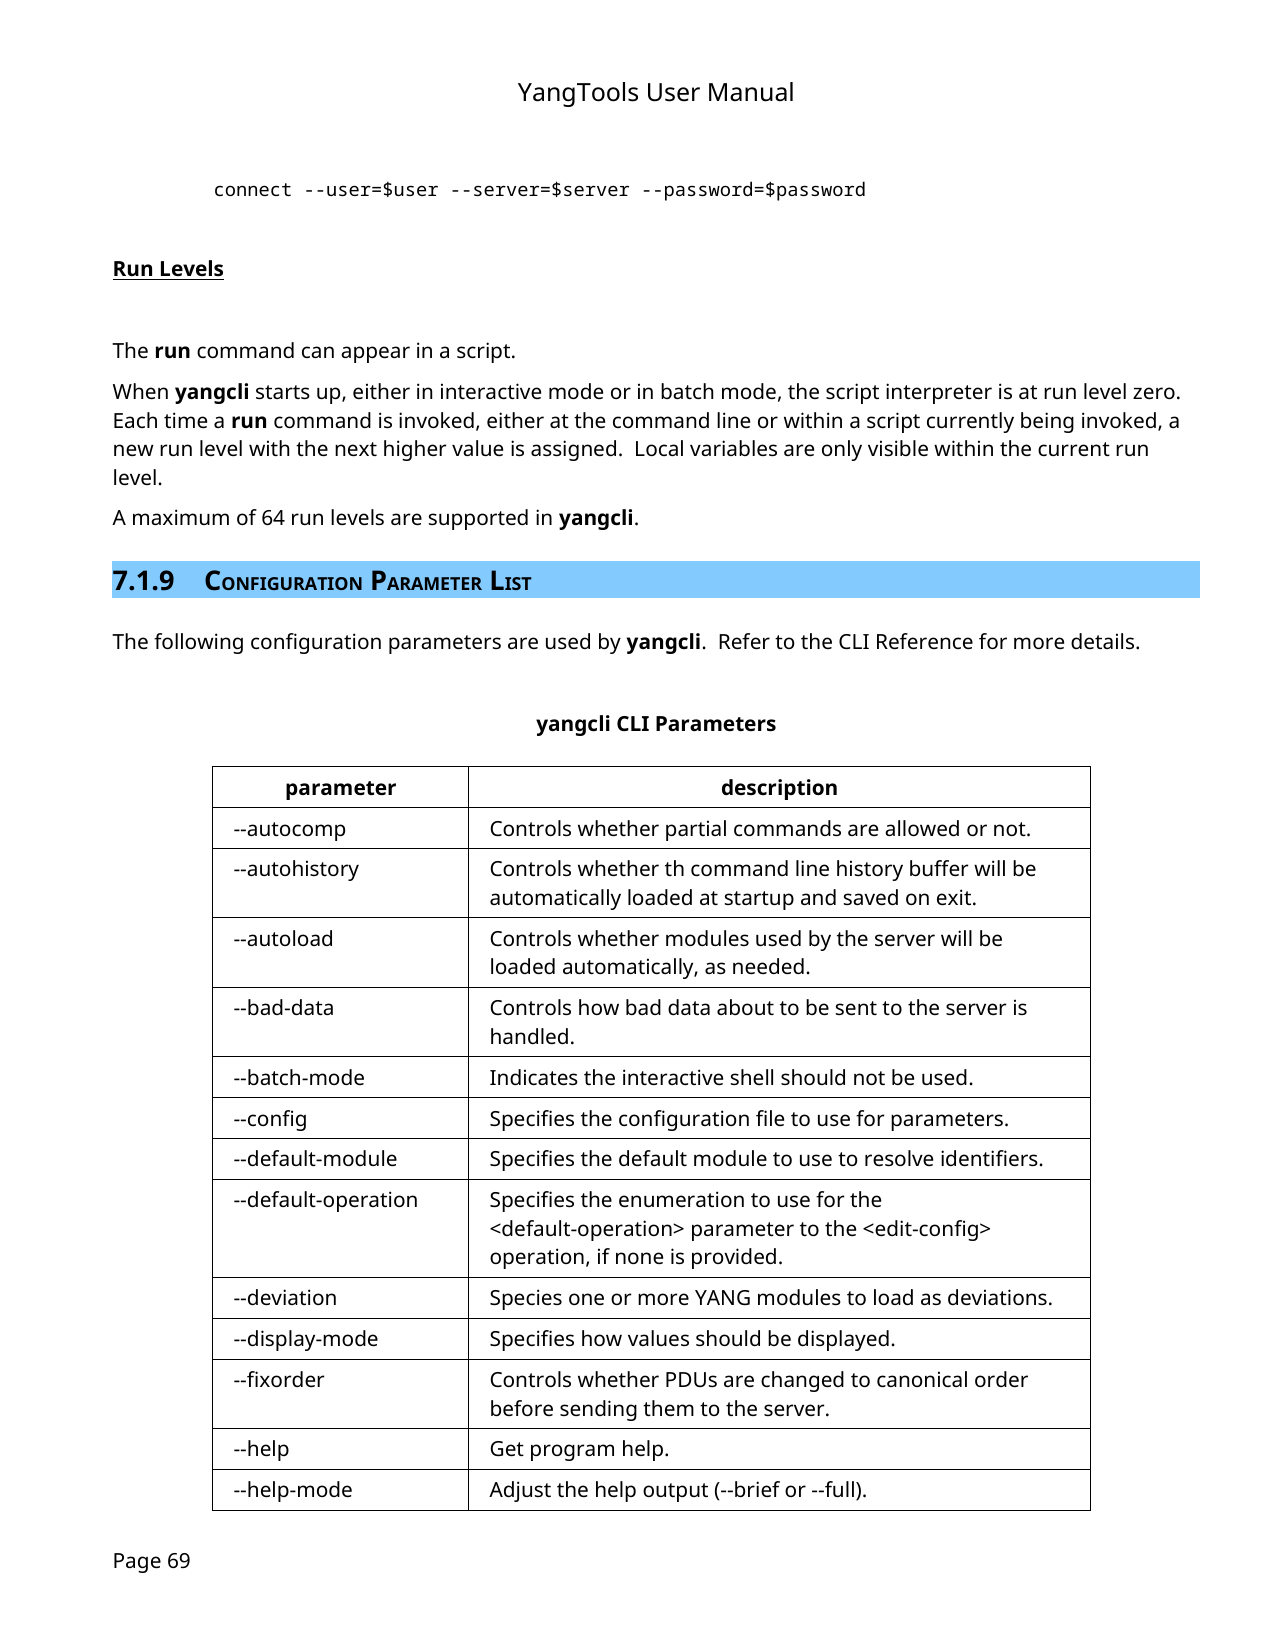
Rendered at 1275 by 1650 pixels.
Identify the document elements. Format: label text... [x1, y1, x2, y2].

table_cell --autoload [213, 918, 468, 987]
table_cell Controls whether PDUs are changed to canonical order before sending them to the server. [469, 1360, 1090, 1428]
table_cell Controls whether partial commands are allowed or not. [469, 808, 1090, 848]
table_cell Specifies the enumeration to use for the <default-operation> parameter to the <edit-config> operation, if none is provided. [469, 1180, 1090, 1277]
subtitle yangcli CLI Parameters [127, 709, 1185, 737]
table_cell Specifies how values should be displayed. [469, 1319, 1090, 1358]
table_cell Controls whether th command line history buffer will be automatically loaded at startup and saved on exit. [469, 849, 1090, 917]
table_cell --fixorder [213, 1360, 468, 1428]
subtitle Configuration Parameter List [112, 561, 1200, 598]
table_cell Specifies the configuration file to use for parameters. [469, 1098, 1090, 1138]
table_cell Specifies the default module to use to resolve identifiers. [469, 1139, 1090, 1179]
text The following configuration parameters are used by yangcli. Refer to the CLI Reference for more details. [112, 627, 1200, 656]
table_cell --deviation [213, 1278, 468, 1317]
table_cell --default-module [213, 1139, 468, 1179]
table_cell --default-operation [213, 1180, 468, 1277]
table_cell Species one or more YANG modules to load as deviations. [469, 1278, 1090, 1317]
table_cell Adjust the help output (--brief or --full). [469, 1470, 1090, 1510]
table_cell --display-mode [213, 1319, 468, 1358]
table_cell Controls how bad data about to be sent to the server is handled. [469, 988, 1090, 1056]
text When yangcli starts up, either in interactive mode or in batch mode, the script interpreter is at run level zero. Each time a run command is invoked, either at the command line or within a script currently being invoked, a new run level with the next higher value is assigned. Local variables are only visible within the current run level. [112, 377, 1200, 491]
table_header parameter [213, 767, 468, 807]
table_cell --bad-data [213, 988, 468, 1056]
table_cell --autocomp [213, 808, 468, 848]
text The run command can appear in a script. [112, 336, 1200, 365]
table_cell Controls whether modules used by the server will be loaded automatically, as needed. [469, 918, 1090, 987]
table_cell --batch-mode [213, 1057, 468, 1097]
text connect --user=$user --server=$server --password=$password [139, 176, 1200, 202]
table_cell --config [213, 1098, 468, 1138]
text Run Levels [112, 254, 1200, 283]
table_cell --autohistory [213, 849, 468, 917]
table_cell --help-mode [213, 1470, 468, 1510]
table_cell Get program help. [469, 1429, 1090, 1469]
text A maximum of 64 run levels are supported in yangcli. [112, 503, 1200, 532]
table_cell --help [213, 1429, 468, 1469]
table_header description [469, 767, 1090, 807]
table_cell Indicates the interactive shell should not be used. [469, 1057, 1090, 1097]
